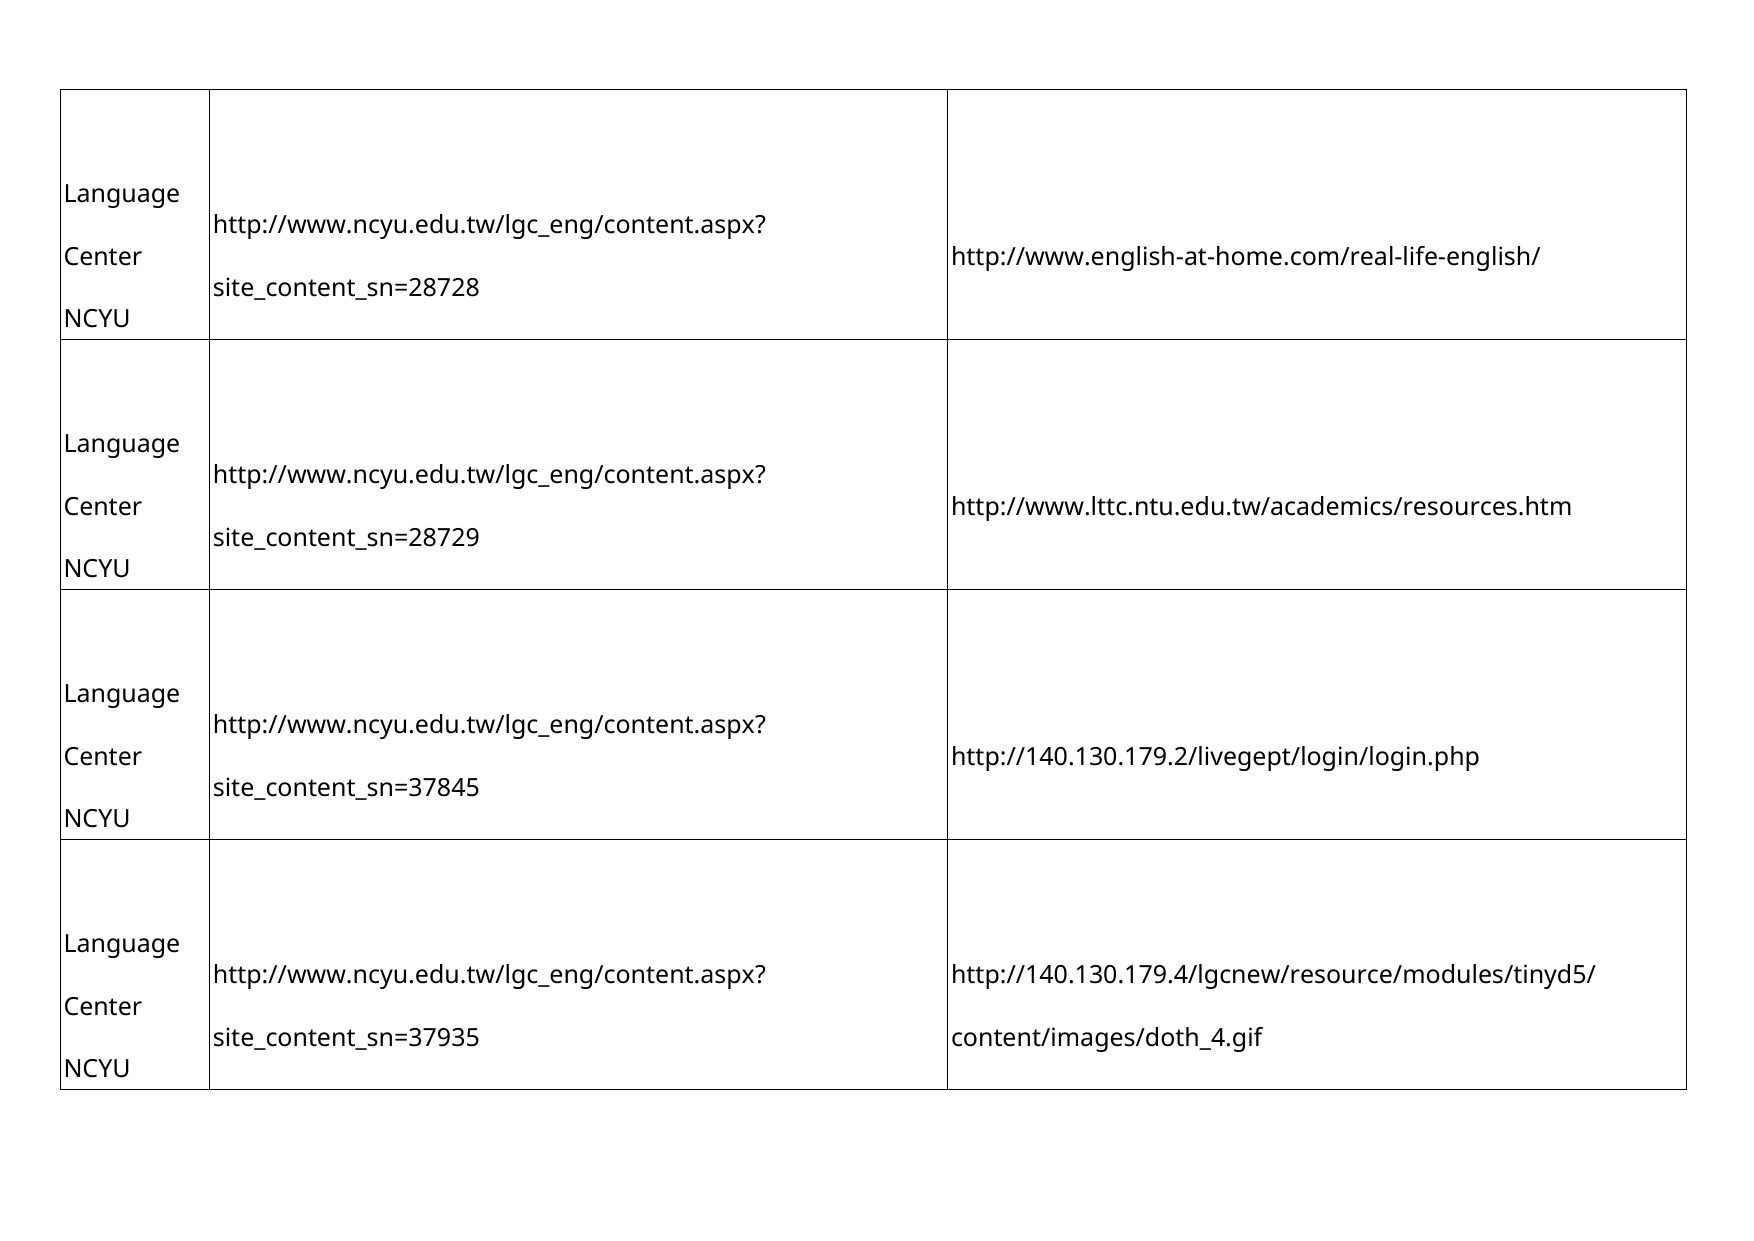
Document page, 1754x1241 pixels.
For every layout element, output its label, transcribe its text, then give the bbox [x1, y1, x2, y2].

table_cell http://www.ncyu.edu.tw/lgc_eng/content.aspx?site_content_sn=28728 [210, 90, 947, 339]
table_cell Language Center NCYU [61, 340, 209, 589]
table_cell http://www.lttc.ntu.edu.tw/academics/resources.htm [948, 340, 1686, 589]
table_cell http://www.ncyu.edu.tw/lgc_eng/content.aspx?site_content_sn=37935 [210, 840, 947, 1089]
table_cell http://140.130.179.4/lgcnew/resource/modules/tinyd5/content/images/doth_4.gif [948, 840, 1686, 1089]
table_cell Language Center NCYU [61, 840, 209, 1089]
table_cell Language Center NCYU [61, 90, 209, 339]
table_cell Language Center NCYU [61, 590, 209, 839]
table_cell http://www.ncyu.edu.tw/lgc_eng/content.aspx?site_content_sn=28729 [210, 340, 947, 589]
table_cell http://www.english-at-home.com/real-life-english/ [948, 90, 1686, 339]
table_cell http://140.130.179.2/livegept/login/login.php [948, 590, 1686, 839]
table_cell http://www.ncyu.edu.tw/lgc_eng/content.aspx?site_content_sn=37845 [210, 590, 947, 839]
